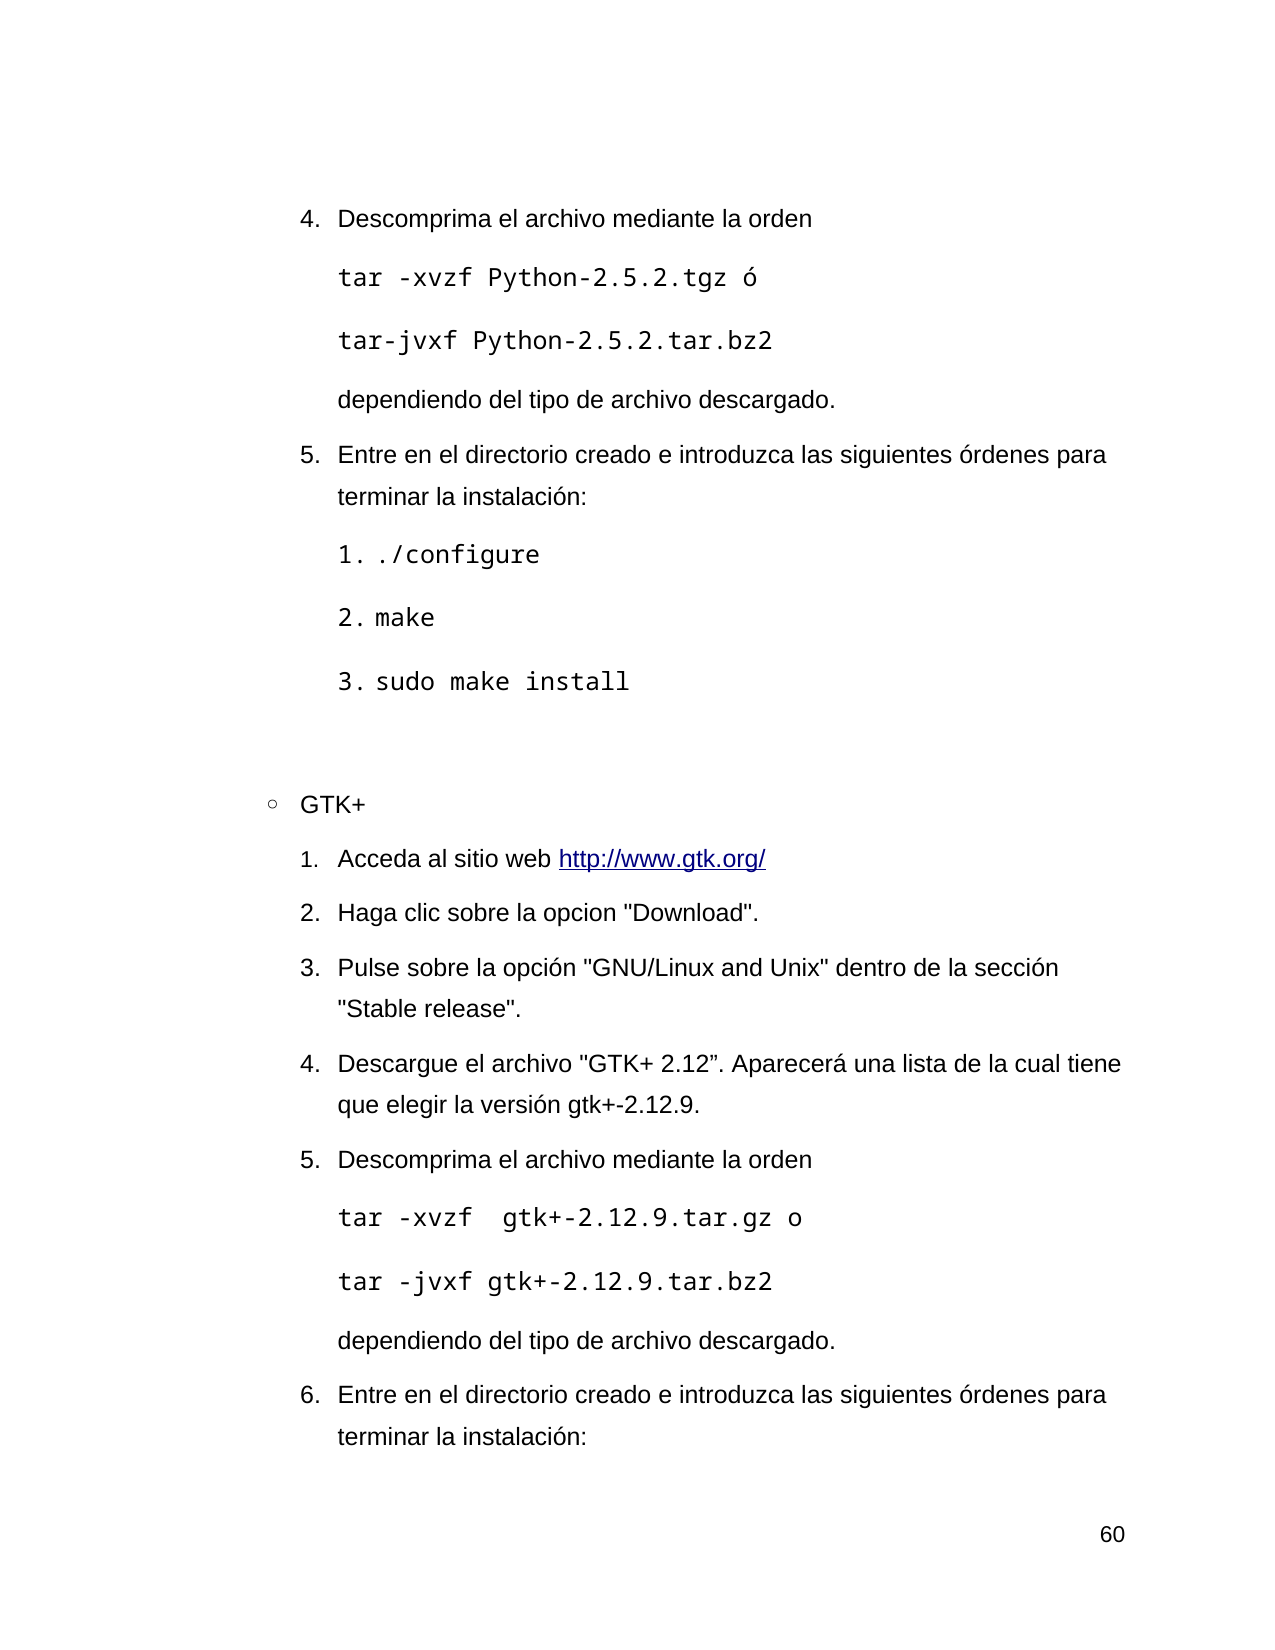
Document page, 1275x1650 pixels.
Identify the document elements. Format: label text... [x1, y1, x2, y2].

list tar -xvzf Python-2.5.2.tgz ó [300, 259, 1125, 293]
list Acceda al sitio web http://www.gtk.org/ [300, 845, 1125, 873]
list tar -jvxf gtk+-2.12.9.tar.bz2 [300, 1263, 1125, 1297]
list tar -xvzf gtk+-2.12.9.tar.gz o [300, 1200, 1125, 1234]
list dependiendo del tipo de archivo descargado. [300, 1327, 1125, 1355]
list Descomprima el archivo mediante la orden [300, 205, 1125, 233]
list Entre en el directorio creado e introduzca las siguientes órdenes para terminar la instalación: [300, 441, 1125, 510]
list Descomprima el archivo mediante la orden [300, 1146, 1125, 1173]
list make [337, 600, 1125, 634]
list sudo make install [337, 663, 1125, 698]
list dependiendo del tipo de archivo descargado. [300, 386, 1125, 414]
list Haga clic sobre la opcion "Download". [300, 899, 1125, 927]
list GTK+ [262, 790, 1125, 818]
list tar-jvxf Python-2.5.2.tar.bz2 [300, 323, 1125, 357]
list Descargue el archivo "GTK+ 2.12”. Aparecerá una lista de la cual tiene que elegir la versión gtk+-2.12.9. [300, 1049, 1125, 1119]
list Entre en el directorio creado e introduzca las siguientes órdenes para terminar la instalación: [300, 1381, 1125, 1451]
list ./configure [337, 537, 1125, 571]
list Pulse sobre la opción "GNU/Linux and Unix" dentro de la sección "Stable release". [300, 953, 1125, 1023]
